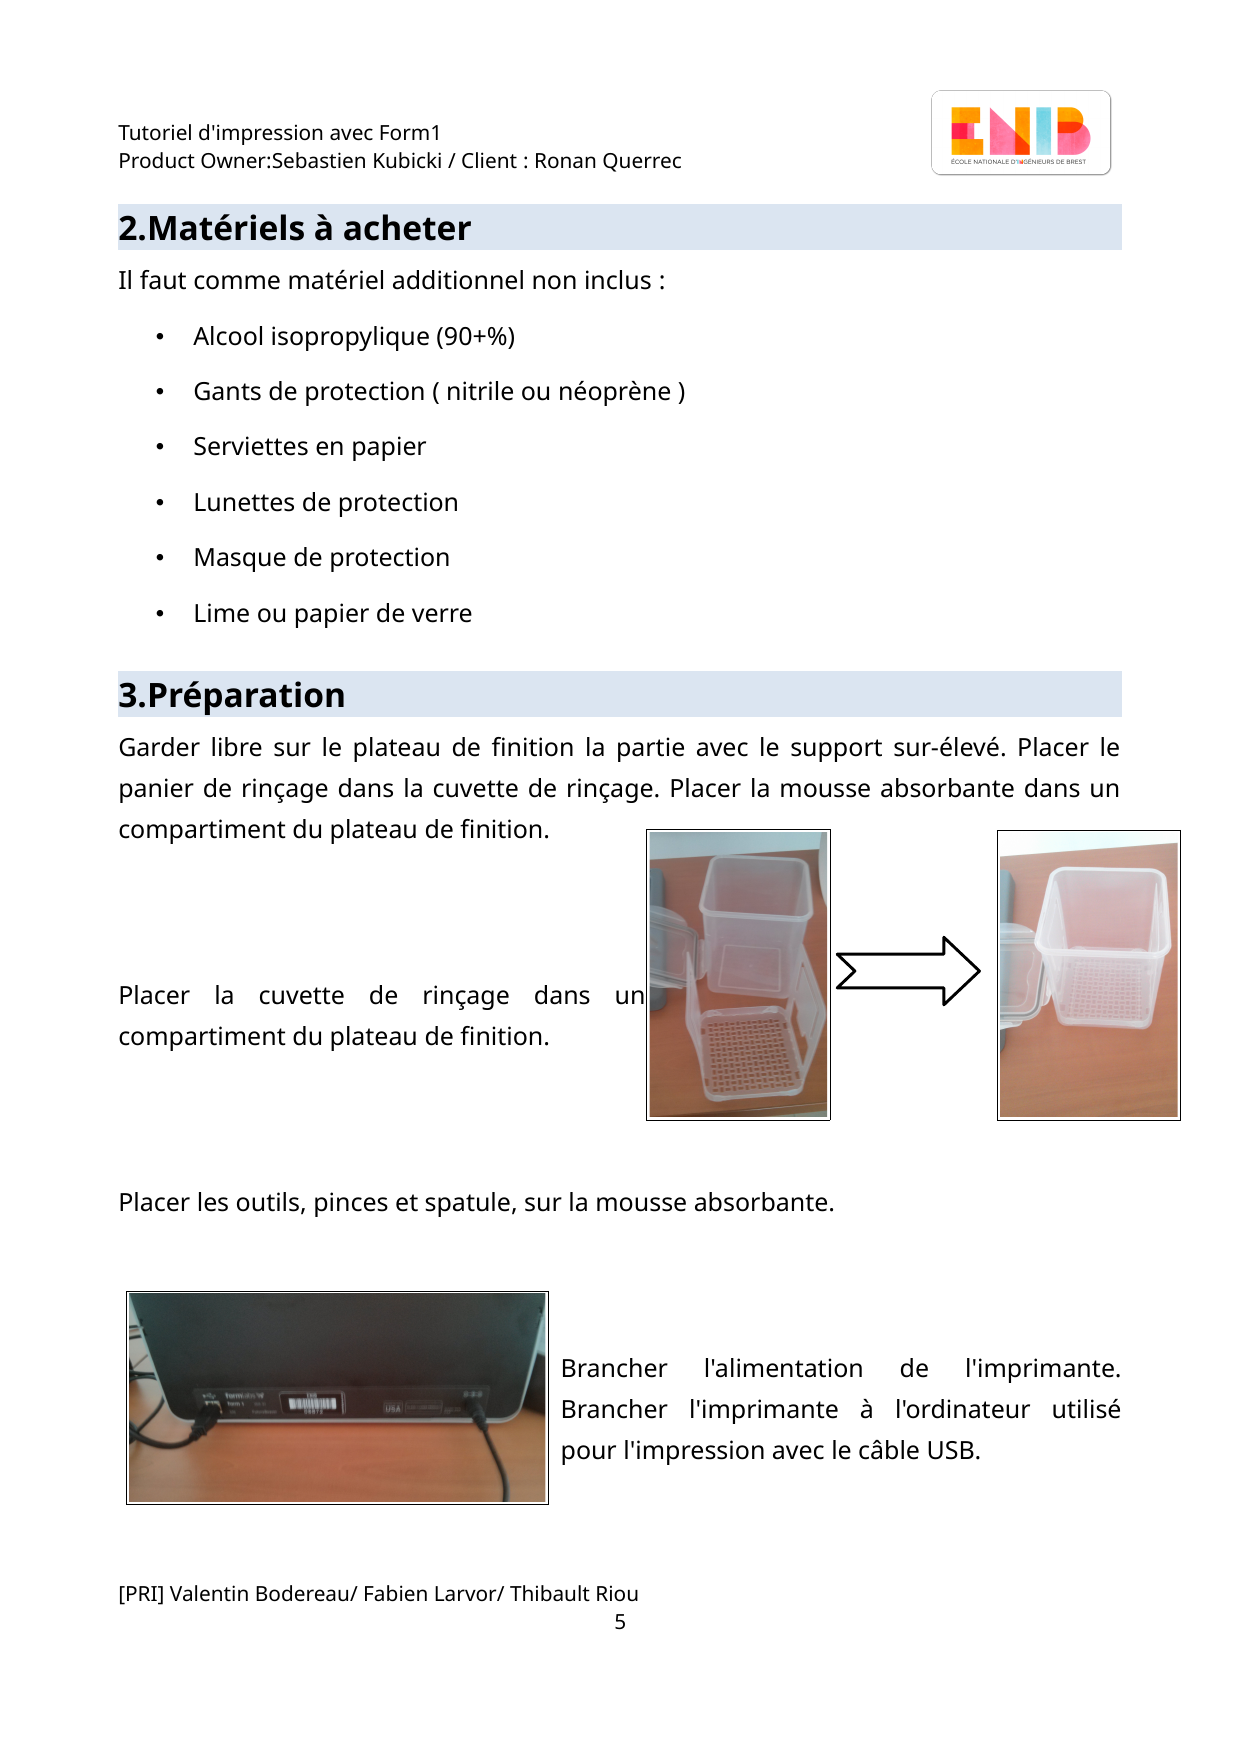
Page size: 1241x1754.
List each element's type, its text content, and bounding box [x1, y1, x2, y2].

text Brancher l'alimentation de l'imprimante. Brancher l'imprimante à l'ordinateur utilisé pour l'impression avec le câble USB. [549, 1351, 1122, 1467]
list Gants de protection ( nitrile ou néoprène ) [156, 373, 1122, 408]
subtitle 2.Matériels à acheter [118, 204, 1122, 250]
text Garder libre sur le plateau de finition la partie avec le support sur-élevé. Placer le panier de rinçage dans la cuvette de rinçage. Placer la mousse absorbante dans un compartiment du plateau de finition. [118, 730, 1122, 845]
text Placer les outils, pinces et spatule, sur la mousse absorbante. [118, 1185, 1122, 1219]
list Alcool isopropylique (90+%) [156, 318, 1122, 352]
list Lunettes de protection [156, 484, 1122, 518]
text [831, 978, 997, 1052]
picture [736, 832, 808, 1117]
list Lime ou papier de verre [156, 595, 1122, 629]
picture [129, 1293, 546, 1408]
subtitle 3.Préparation [118, 671, 1122, 717]
picture [1041, 832, 1113, 1117]
text Placer la cuvette de rinçage dans un compartiment du plateau de finition. [118, 978, 646, 1052]
text [647, 830, 830, 1120]
list Masque de protection [156, 540, 1122, 574]
list Serviettes en papier [156, 429, 1122, 463]
text Il faut comme matériel additionnel non inclus : [118, 263, 1122, 297]
text [998, 831, 1180, 1120]
picture [930, 90, 1113, 177]
